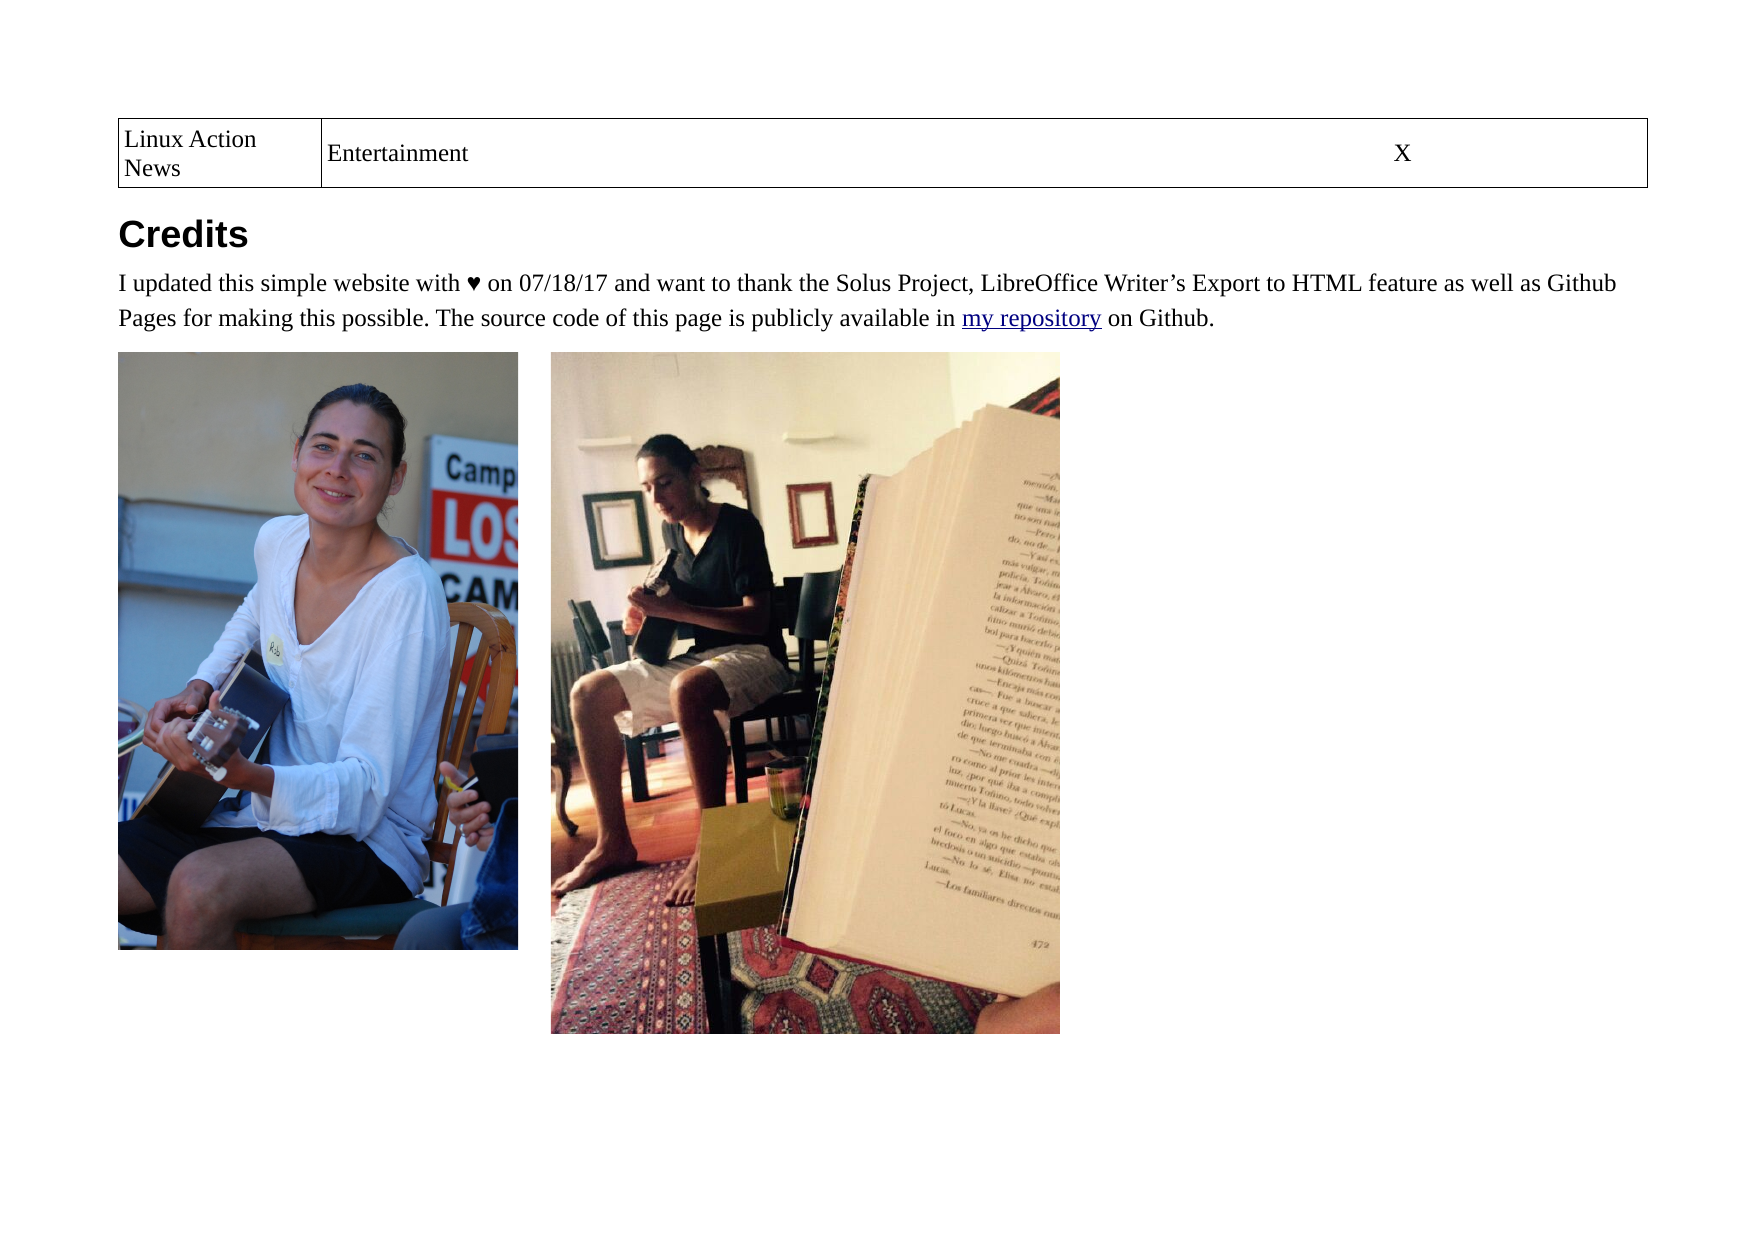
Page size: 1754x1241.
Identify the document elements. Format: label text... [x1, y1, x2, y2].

subtitle Credits [118, 212, 1636, 256]
table_cell [1159, 119, 1308, 187]
table_cell [743, 119, 1009, 187]
table_cell Entertainment [322, 119, 502, 187]
picture [550, 352, 1060, 1034]
table_cell [503, 119, 743, 187]
table_cell [1009, 119, 1159, 187]
table_cell X [1309, 119, 1496, 187]
text I updated this simple website with ♥ on 07/18/17 and want to thank the Solus Project, LibreOffice Writer’s Export to HTML feature as well as Github Pages for making this possible. The source code of this page is publicly available in my repository on Github. [118, 268, 1636, 332]
table_cell Linux Action News [119, 119, 321, 187]
picture [118, 352, 519, 950]
table_cell [1496, 119, 1647, 187]
